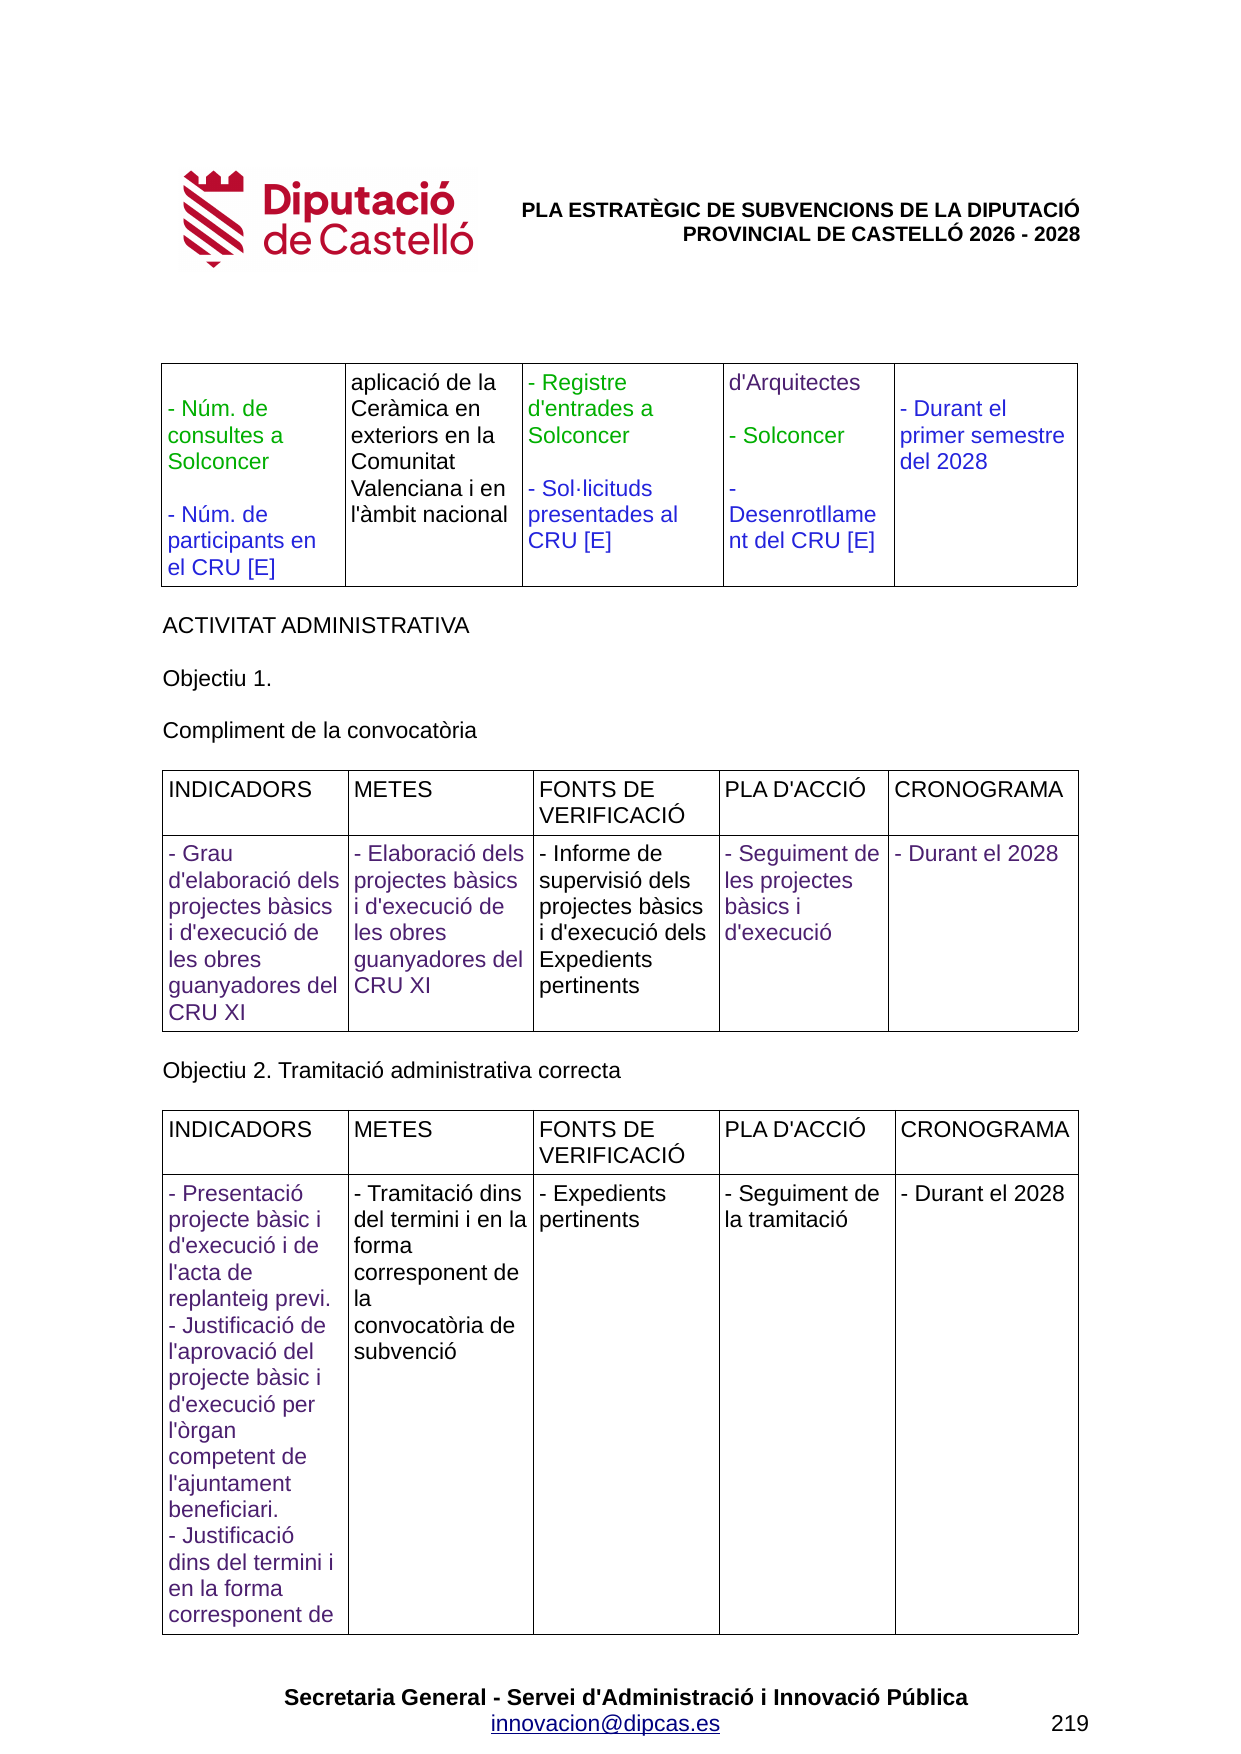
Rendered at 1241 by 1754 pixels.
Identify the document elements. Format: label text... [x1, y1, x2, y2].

table_cell d'Arquitectes - Solconcer - Desenrotllament del CRU [E] [724, 364, 894, 586]
table_header PLA D'ACCIÓ [720, 771, 888, 834]
table_cell - Presentació projecte bàsic i d'execució i de l'acta de replanteig previ. - Justificació de l'aprovació del projecte bàsic i d'execució per l'òrgan competent de l'ajuntament beneficiari. - Justificació dins del termini i en la forma corresponent de [163, 1175, 348, 1633]
text ACTIVITAT ADMINISTRATIVA [162, 612, 1089, 638]
text Compliment de la convocatòria [162, 717, 1089, 744]
text Objectiu 2. Tramitació administrativa correcta [162, 1057, 1089, 1083]
table_header INDICADORS [163, 771, 348, 834]
table_cell - Registre d'entrades a Solconcer - Sol·licituds presentades al CRU [E] [523, 364, 723, 586]
table_cell - Informe de supervisió dels projectes bàsics i d'execució dels Expedients pertinents [534, 836, 719, 1031]
table_header CRONOGRAMA [889, 771, 1078, 834]
table_header METES [349, 1111, 533, 1174]
table_header FONTS DE VERIFICACIÓ [534, 1111, 719, 1174]
table_cell - Durant el 2028 [896, 1175, 1078, 1633]
table_cell - Durant el primer semestre del 2028 [895, 364, 1077, 586]
table_header FONTS DE VERIFICACIÓ [534, 771, 719, 834]
table_header CRONOGRAMA [896, 1111, 1078, 1174]
table_cell - Tramitació dins del termini i en la forma corresponent de la convocatòria de subvenció [349, 1175, 533, 1633]
table_cell - Núm. de consultes a Solconcer - Núm. de participants en el CRU [E] [162, 364, 345, 586]
table_cell - Seguiment de la tramitació [720, 1175, 895, 1633]
table_header PLA D'ACCIÓ [720, 1111, 895, 1174]
picture [178, 167, 478, 272]
table_cell - Seguiment de les projectes bàsics i d'execució [720, 836, 888, 1031]
table_header METES [349, 771, 533, 834]
table_header INDICADORS [163, 1111, 348, 1174]
text Objectiu 1. [162, 665, 1089, 691]
table_cell - Elaboració dels projectes bàsics i d'execució de les obres guanyadores del CRU XI [349, 836, 533, 1031]
table_cell aplicació de la Ceràmica en exteriors en la Comunitat Valenciana i en l'àmbit nacional [346, 364, 522, 586]
table_cell - Grau d'elaboració dels projectes bàsics i d'execució de les obres guanyadores del CRU XI [163, 836, 348, 1031]
table_cell - Expedients pertinents [534, 1175, 719, 1633]
table_cell - Durant el 2028 [889, 836, 1078, 1031]
